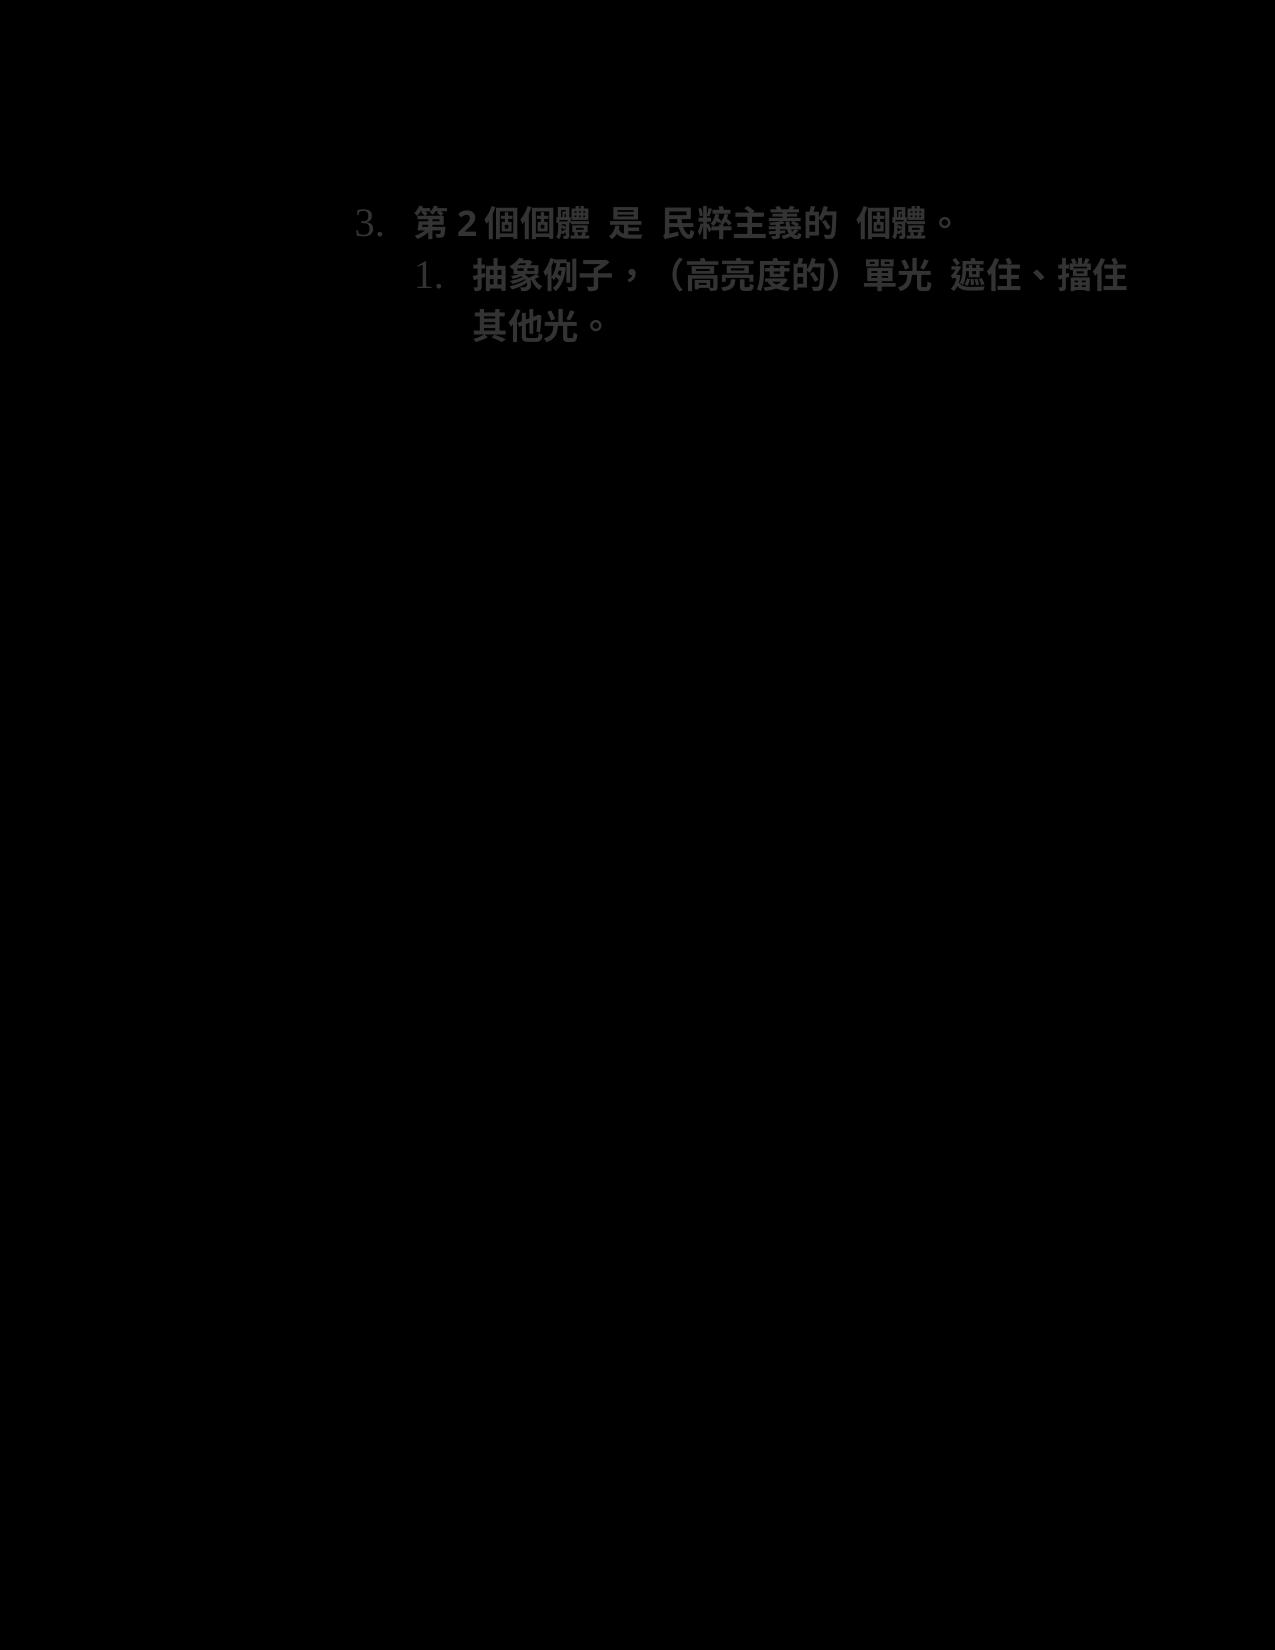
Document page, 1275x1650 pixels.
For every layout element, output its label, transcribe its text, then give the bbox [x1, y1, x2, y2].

list 第2個個體 是 民粹主義的 個體。 [354, 196, 1157, 247]
list 抽象例子，（高亮度的）單光 遮住、擋住 其他光。 [413, 247, 1157, 350]
